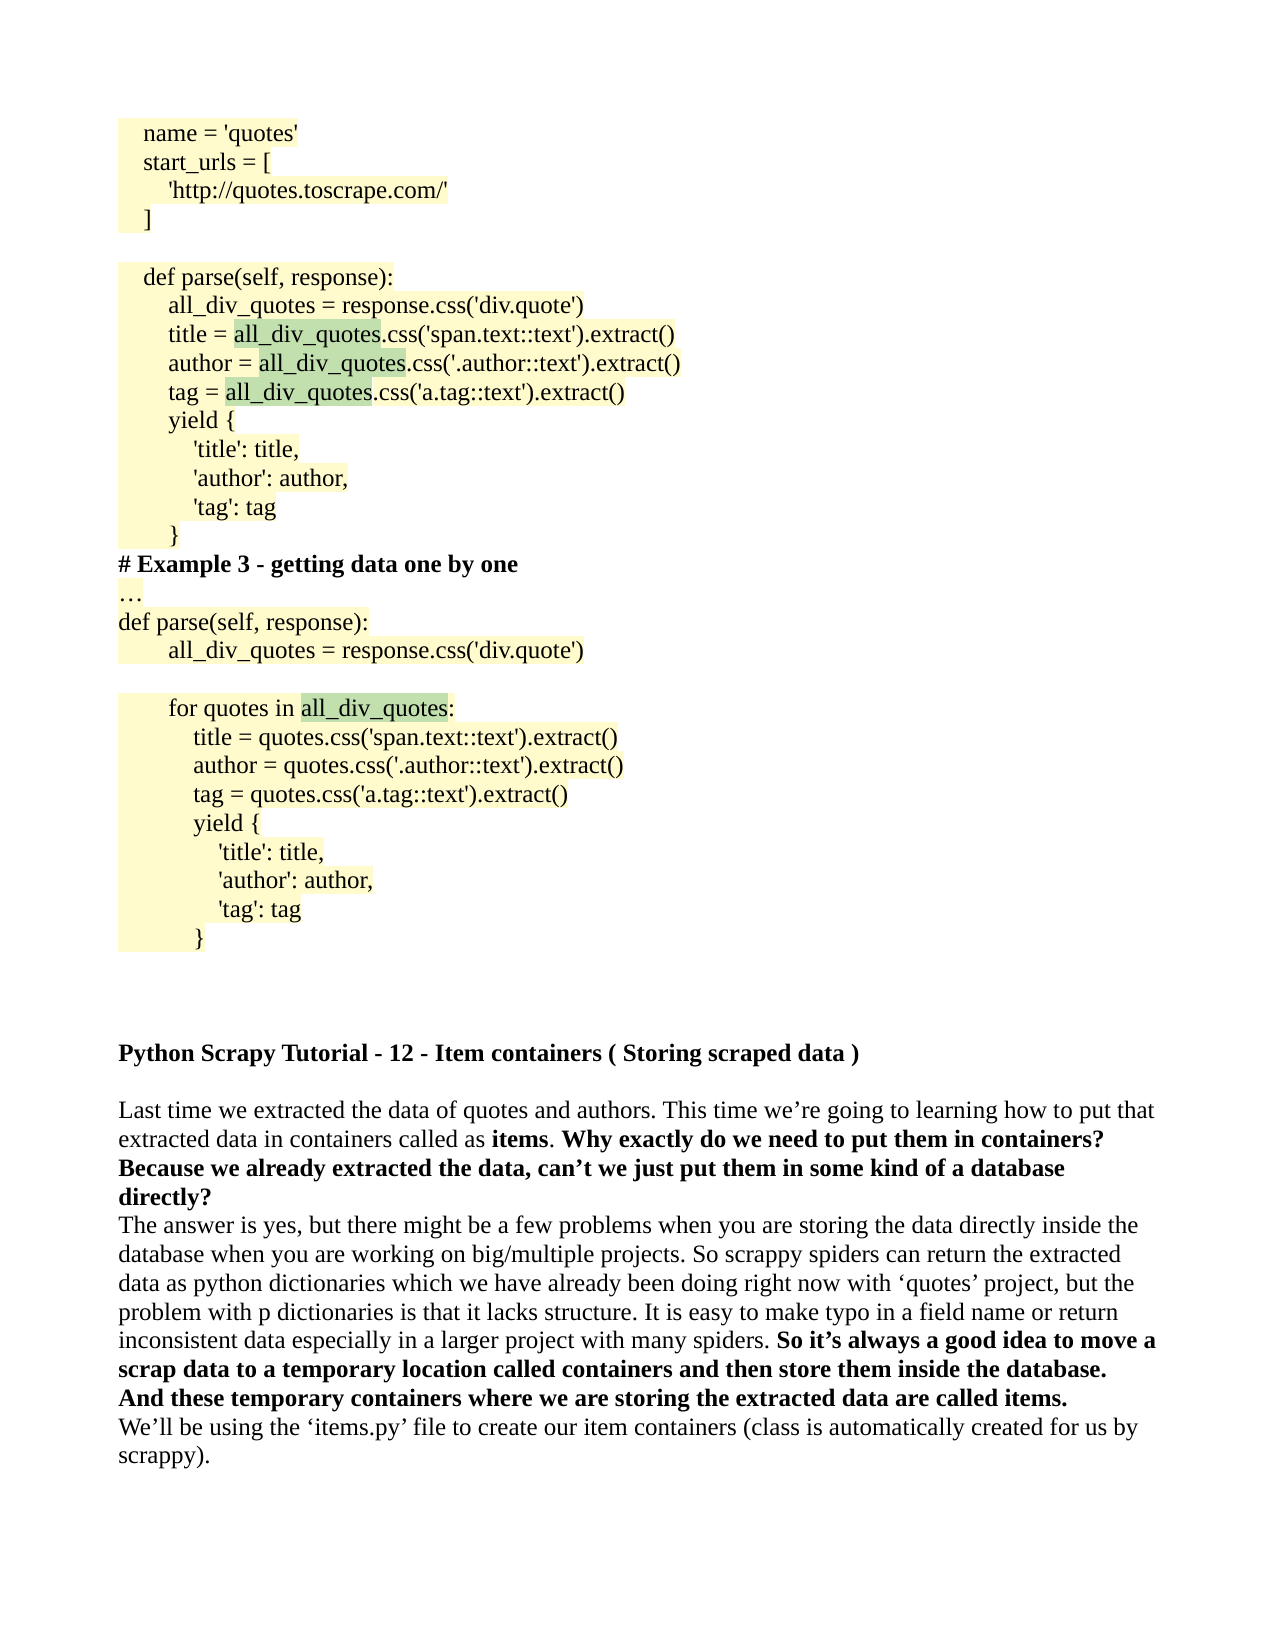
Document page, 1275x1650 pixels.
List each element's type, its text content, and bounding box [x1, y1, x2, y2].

text Last time we extracted the data of quotes and authors. This time we’re going to learning how to put that extracted data in containers called as items. Why exactly do we need to put them in containers? Because we already extracted the data, can’t we just put them in some kind of a database directly? [118, 1096, 1157, 1211]
text yield { [118, 808, 1157, 837]
text # Example 3 - getting data one by one [118, 549, 1157, 578]
text tag = quotes.css('a.tag::text').extract() [118, 779, 1157, 808]
text def parse(self, response): [118, 262, 1157, 291]
text } [118, 923, 1157, 952]
text 'tag': tag [118, 894, 1157, 923]
text title = all_div_quotes.css('span.text::text').extract() [118, 319, 1157, 348]
text tag = all_div_quotes.css('a.tag::text').extract() [118, 377, 1157, 406]
text start_urls = [ [118, 147, 1157, 176]
text Python Scrapy Tutorial - 12 - Item containers ( Storing scraped data ) [118, 1038, 1157, 1067]
text 'author': author, [118, 463, 1157, 492]
text … [118, 578, 1157, 607]
text yield { [118, 406, 1157, 434]
text ] [118, 204, 1157, 233]
text 'title': title, [118, 434, 1157, 463]
text } [118, 521, 1157, 549]
text all_div_quotes = response.css('div.quote') [118, 636, 1157, 664]
text for quotes in all_div_quotes: [118, 693, 1157, 722]
text We’ll be using the ‘items.py’ file to create our item containers (class is automatically created for us by scrappy). [118, 1412, 1157, 1469]
text def parse(self, response): [118, 607, 1157, 636]
text name = 'quotes' [118, 118, 1157, 147]
text 'title': title, [118, 837, 1157, 866]
text all_div_quotes = response.css('div.quote') [118, 291, 1157, 319]
text The answer is yes, but there might be a few problems when you are storing the data directly inside the database when you are working on big/multiple projects. So scrappy spiders can return the extracted data as python dictionaries which we have already been doing right now with ‘quotes’ project, but the problem with p dictionaries is that it lacks structure. It is easy to make typo in a field name or return inconsistent data especially in a larger project with many spiders. So it’s always a good idea to move a scrap data to a temporary location called containers and then store them inside the database. And these temporary containers where we are storing the extracted data are called items. [118, 1211, 1157, 1412]
text title = quotes.css('span.text::text').extract() [118, 722, 1157, 751]
text author = quotes.css('.author::text').extract() [118, 751, 1157, 779]
text author = all_div_quotes.css('.author::text').extract() [118, 348, 1157, 377]
text 'http://quotes.toscrape.com/' [118, 176, 1157, 204]
text 'author': author, [118, 866, 1157, 894]
text 'tag': tag [118, 492, 1157, 521]
